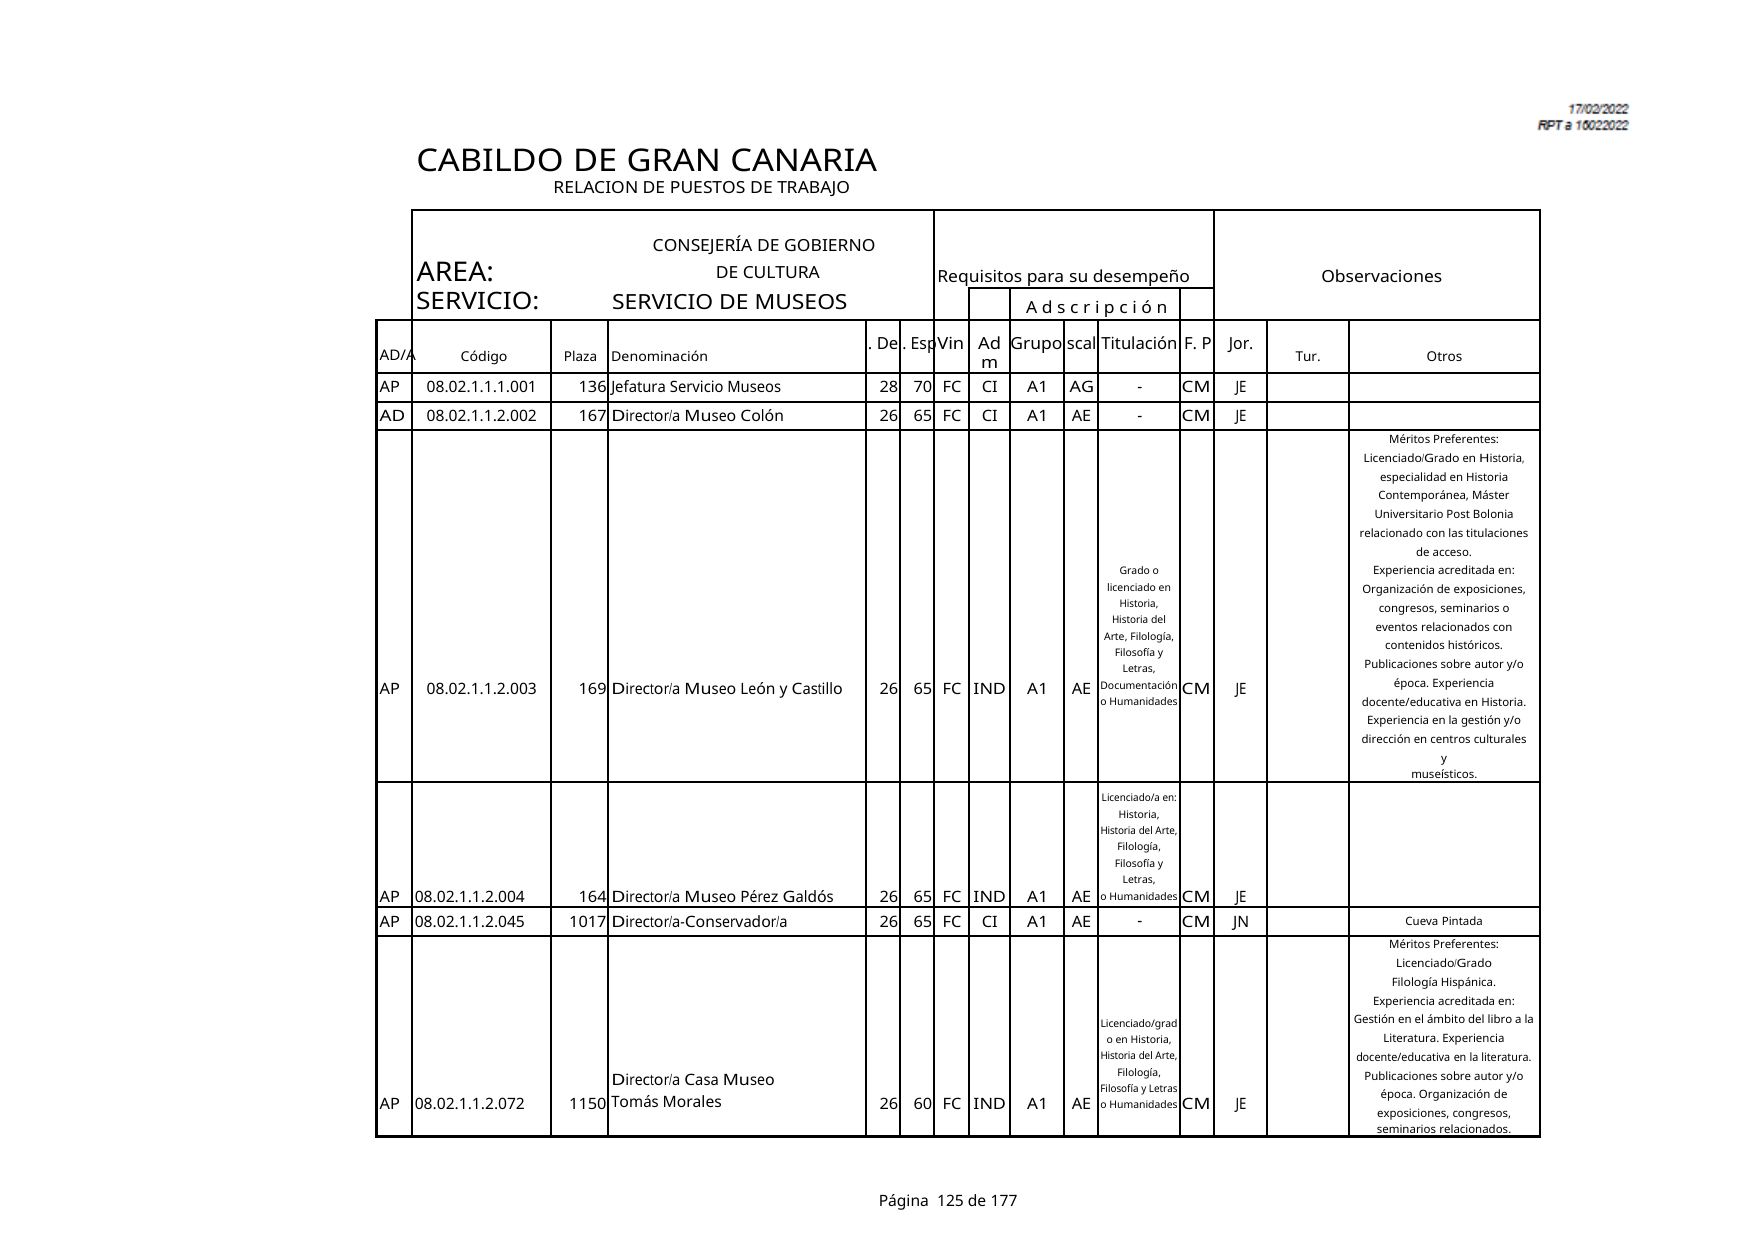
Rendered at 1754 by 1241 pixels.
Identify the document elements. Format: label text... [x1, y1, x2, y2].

table_cell 08.02.1.1.2.004 [413, 783, 550, 906]
table_cell 164 [552, 783, 607, 906]
table_cell A1 [1011, 937, 1063, 1135]
table_cell Titulación [1099, 321, 1179, 372]
table_cell F. P [1181, 321, 1213, 372]
table_cell [1268, 783, 1348, 906]
table_cell . Esp [901, 321, 933, 372]
table_cell A1 [1011, 908, 1063, 934]
table_cell IND [970, 783, 1009, 906]
table_cell 08.02.1.1.2.003 [413, 431, 550, 781]
table_cell AE [1065, 403, 1097, 429]
table_cell 26 [867, 908, 899, 934]
table_cell - [1099, 374, 1179, 401]
table_cell Méritos Preferentes: Licenciado/Grado Filología Hispánica. Experiencia acreditada en: Gestión en el ámbito del libro a la Literatura. Experiencia docente/educativa en la literatura. Publicaciones sobre autor y/o época. Organización de exposiciones, congresos, seminarios relacionados. [1350, 937, 1539, 1135]
table_cell [1350, 374, 1539, 401]
table_cell AE [1065, 908, 1097, 934]
table_cell A1 [1011, 431, 1063, 781]
table_cell AD/A [378, 321, 411, 372]
table_cell FC [935, 374, 968, 401]
table_cell 08.02.1.1.1.001 [413, 374, 550, 401]
table_cell 26 [867, 431, 899, 781]
table_cell AP [378, 431, 411, 781]
table_cell IND [970, 431, 1009, 781]
table_cell A1 [1011, 783, 1063, 906]
table_cell Denominación [609, 321, 865, 372]
table_cell [1268, 908, 1348, 934]
table_cell CI [970, 374, 1009, 401]
table_cell CM [1181, 908, 1213, 934]
table_cell Director/a Museo Pérez Galdós [609, 783, 865, 906]
table_cell FC [935, 937, 968, 1135]
table_cell AG [1065, 374, 1097, 401]
table_cell Jefatura Servicio Museos [609, 374, 865, 401]
table_cell 26 [867, 937, 899, 1135]
table_cell FC [935, 431, 968, 781]
table_cell [1350, 403, 1539, 429]
table_cell Plaza [552, 321, 607, 372]
table_cell AD [378, 403, 411, 429]
table_cell scal [1065, 321, 1097, 372]
table_cell Director/a-Conservador/a [609, 908, 865, 934]
table_cell 26 [867, 783, 899, 906]
table_cell AE [1065, 783, 1097, 906]
table_cell AE [1065, 431, 1097, 781]
table_cell [1181, 289, 1213, 319]
table_cell 08.02.1.1.2.072 [413, 937, 550, 1135]
table_cell CM [1181, 403, 1213, 429]
table_cell . De [867, 321, 899, 372]
table_header [376, 209, 411, 319]
table_cell - [1099, 908, 1179, 934]
table_cell CM [1181, 374, 1213, 401]
table_cell 169 [552, 431, 607, 781]
table_cell A d s c r i p c i ó n [1011, 289, 1179, 319]
table_cell FC [935, 908, 968, 934]
table_cell 1017 [552, 908, 607, 934]
table_cell 65 [901, 403, 933, 429]
table_cell IND [970, 937, 1009, 1135]
table_cell [935, 287, 968, 319]
table_cell JN [1215, 908, 1266, 934]
table_cell Cueva Pintada [1350, 908, 1539, 934]
table_cell JE [1215, 403, 1266, 429]
table_cell FC [935, 783, 968, 906]
table_header Observaciones [1215, 211, 1539, 319]
table_cell AP [378, 937, 411, 1135]
table_cell [1268, 937, 1348, 1135]
table_cell Grado o licenciado en Historia, Historia del Arte, Filología, Filosofía y Letras, Documentación o Humanidades [1099, 431, 1179, 781]
table_cell 65 [901, 783, 933, 906]
table_cell 28 [867, 374, 899, 401]
table_cell JE [1215, 937, 1266, 1135]
table_cell FC [935, 403, 968, 429]
table_cell Director/a Casa Museo Tomás Morales [609, 937, 865, 1135]
table_cell 26 [867, 403, 899, 429]
table_cell [1350, 783, 1539, 906]
table_cell AE [1065, 937, 1097, 1135]
table_cell JE [1215, 374, 1266, 401]
table_cell 65 [901, 431, 933, 781]
table_cell Méritos Preferentes: Licenciado/Grado en Historia, especialidad en Historia Contemporánea, Máster Universitario Post Bolonia relacionado con las titulaciones de acceso. Experiencia acreditada en: Organización de exposiciones, congresos, seminarios o eventos relacionados con contenidos históricos. Publicaciones sobre autor y/o época. Experiencia docente/educativa en Historia. Experiencia en la gestión y/o dirección en centros culturales y museísticos. [1350, 431, 1539, 781]
table_cell - [1099, 403, 1179, 429]
table_cell AP [378, 908, 411, 934]
table_cell 08.02.1.1.2.002 [413, 403, 550, 429]
table_cell A1 [1011, 374, 1063, 401]
table_header Requisitos para su desempeño [935, 211, 1213, 287]
table_cell 70 [901, 374, 933, 401]
table_cell 167 [552, 403, 607, 429]
table_cell Adm [970, 321, 1009, 372]
table_cell JE [1215, 431, 1266, 781]
table_cell [1268, 403, 1348, 429]
table_cell CI [970, 908, 1009, 934]
table_cell CM [1181, 937, 1213, 1135]
table_cell Vin [935, 321, 968, 372]
table_cell A1 [1011, 403, 1063, 429]
table_cell 60 [901, 937, 933, 1135]
table_cell Grupo [1011, 321, 1063, 372]
table_cell AP [378, 783, 411, 906]
table_cell Tur. [1268, 321, 1348, 372]
table_cell [1268, 374, 1348, 401]
table_cell Licenciado/a en: Historia, Historia del Arte, Filología, Filosofía y Letras, o Humanidades [1099, 783, 1179, 906]
table_cell 136 [552, 374, 607, 401]
table_cell 1150 [552, 937, 607, 1135]
table_cell 65 [901, 908, 933, 934]
table_cell 08.02.1.1.2.045 [413, 908, 550, 934]
picture [1536, 93, 1634, 140]
table_cell [1268, 431, 1348, 781]
table_cell Otros [1350, 321, 1539, 372]
table_cell Director/a Museo Colón [609, 403, 865, 429]
table_cell CI [970, 403, 1009, 429]
table_cell CM [1181, 783, 1213, 906]
table_header CONSEJERÍA DE GOBIERNO AREA: DE CULTURA SERVICIO: SERVICIO DE MUSEOS [413, 211, 933, 319]
table_cell Director/a Museo León y Castillo [609, 431, 865, 781]
table_cell [970, 289, 1009, 319]
table_cell CM [1181, 431, 1213, 781]
table_cell Licenciado/grad o en Historia, Historia del Arte, Filología, Filosofía y Letras o Humanidades [1099, 937, 1179, 1135]
table_cell AP [378, 374, 411, 401]
table_cell JE [1215, 783, 1266, 906]
table_cell Código [413, 321, 550, 372]
table_cell Jor. [1215, 321, 1266, 372]
